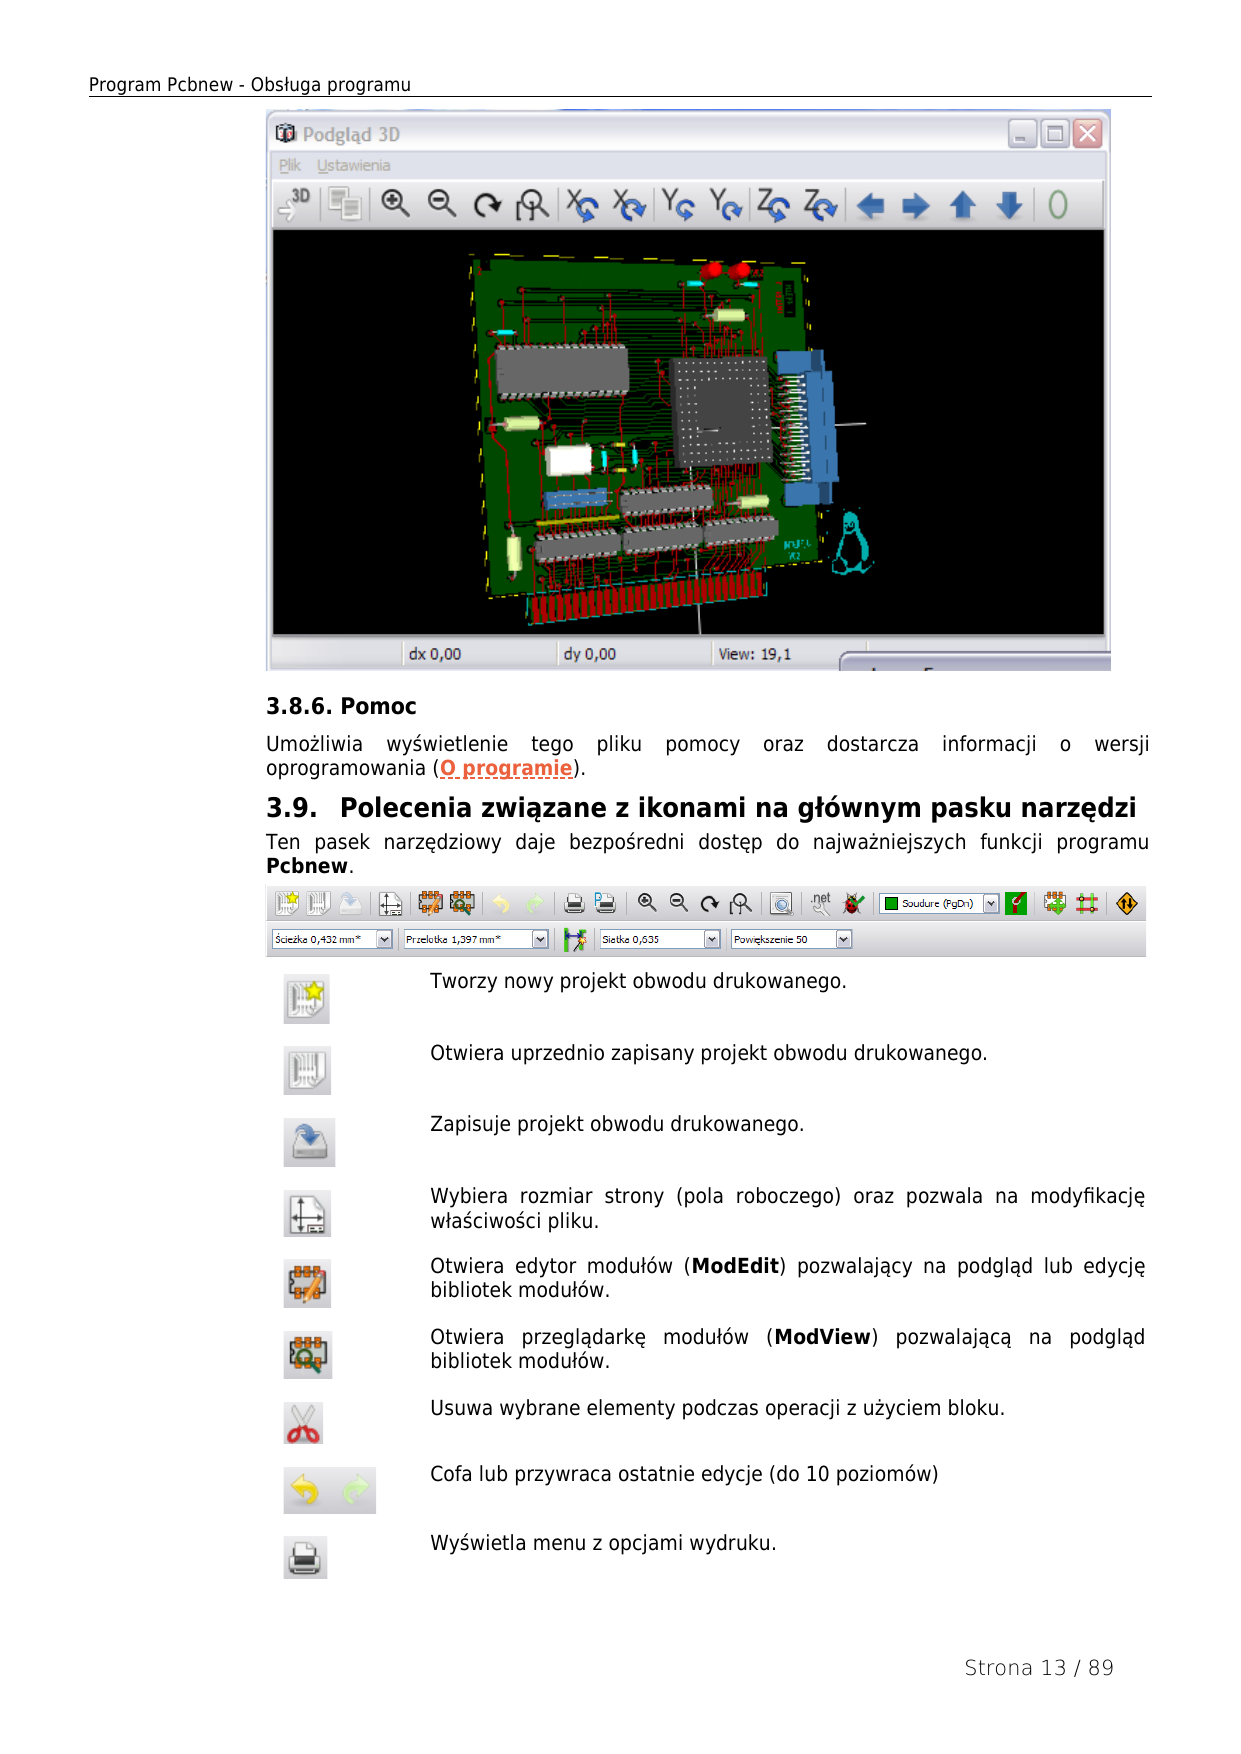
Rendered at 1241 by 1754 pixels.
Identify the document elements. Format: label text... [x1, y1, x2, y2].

subtitle Pomoc [266, 693, 1152, 720]
table_cell Cofa lub przywraca ostatnie edycje (do 10 poziomów) [413, 1456, 1152, 1525]
table_cell Otwiera edytor modułów (ModEdit) pozwalający na podgląd lub edycję bibliotek modułów. [413, 1248, 1152, 1319]
picture [283, 1467, 377, 1514]
table_cell Otwiera przeglądarkę modułów (ModView) pozwalającą na podgląd bibliotek modułów. [413, 1319, 1152, 1390]
table_header Tworzy nowy projekt obwodu drukowanego. [413, 963, 1152, 1035]
picture [283, 1046, 332, 1095]
table_cell [266, 1319, 413, 1390]
picture [265, 884, 1147, 957]
table_cell Wybiera rozmiar strony (pola roboczego) oraz pozwala na modyfikację właściwości pliku. [413, 1179, 1152, 1248]
table_cell [266, 1179, 413, 1248]
text Umożliwia wyświetlenie tego pliku pomocy oraz dostarcza informacji o wersji oprogramowania (O programie). [266, 732, 1152, 781]
picture [265, 109, 1111, 671]
table_cell Usuwa wybrane elementy podczas operacji z użyciem bloku. [413, 1390, 1152, 1456]
text Ten pasek narzędziowy daje bezpośredni dostęp do najważniejszych funkcji programu Pcbnew. [266, 830, 1152, 879]
table_cell [266, 1035, 413, 1106]
table_cell [266, 1525, 413, 1590]
table_cell [266, 1456, 413, 1525]
table_header [266, 963, 413, 1035]
subtitle Polecenia związane z ikonami na głównym pasku narzędzi [266, 792, 1152, 824]
table_cell [266, 1106, 413, 1179]
table_cell Otwiera uprzednio zapisany projekt obwodu drukowanego. [413, 1035, 1152, 1106]
picture [283, 1259, 332, 1308]
table_cell Zapisuje projekt obwodu drukowanego. [413, 1106, 1152, 1179]
picture [283, 1118, 336, 1167]
picture [283, 1331, 333, 1379]
table_cell [266, 1390, 413, 1456]
table_cell [266, 1248, 413, 1319]
table_cell Wyświetla menu z opcjami wydruku. [413, 1525, 1152, 1590]
picture [283, 974, 330, 1024]
